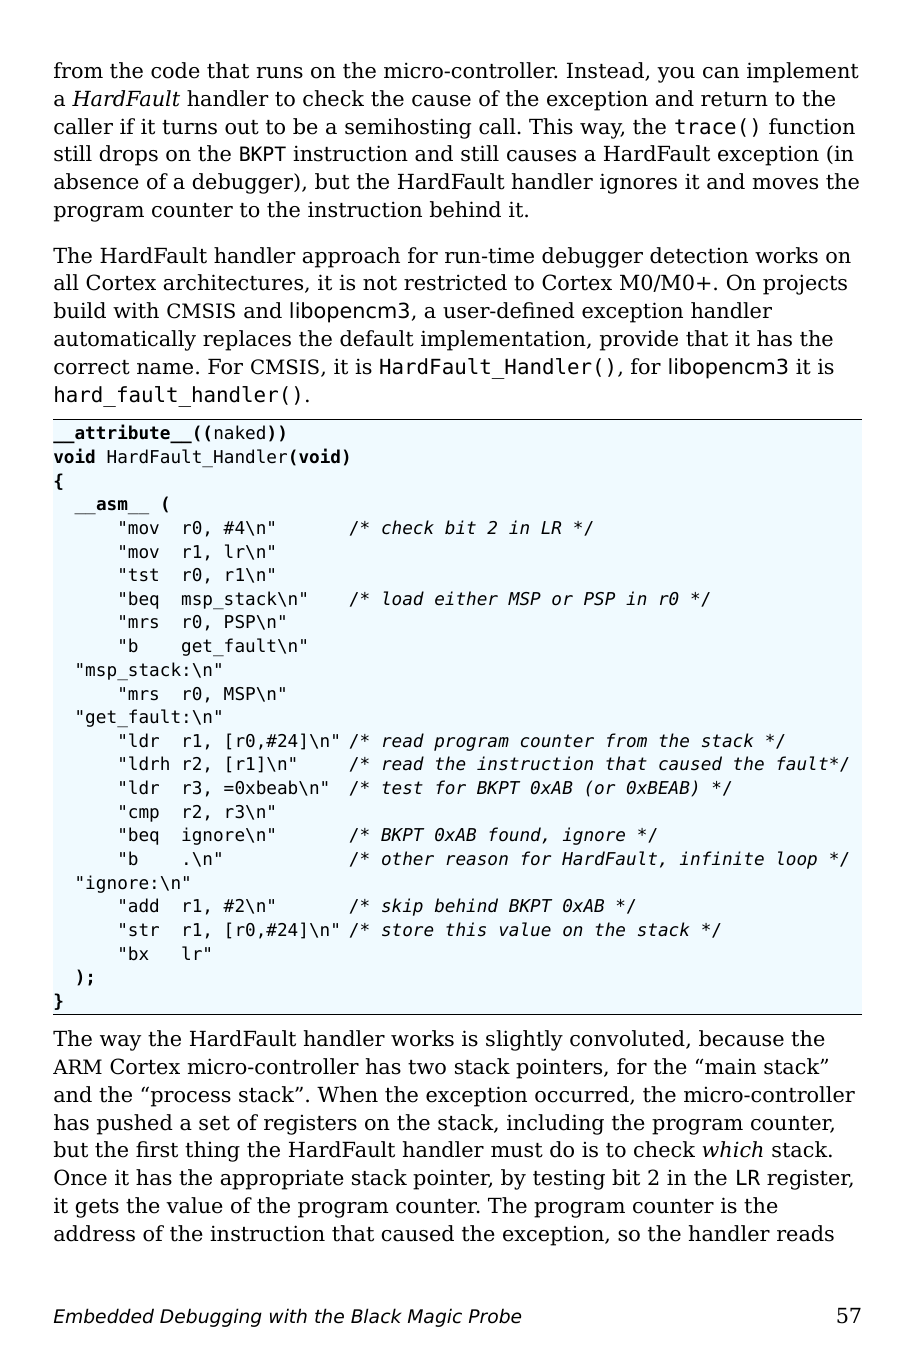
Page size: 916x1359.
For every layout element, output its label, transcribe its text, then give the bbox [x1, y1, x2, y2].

text "ldr r3, =0xbeab\n" /* test for BKPT 0xAB (or 0xBEAB) */ [53, 774, 862, 798]
text } [53, 987, 862, 1014]
text "mov r1, lr\n" [53, 538, 862, 561]
text "b get_fault\n" [53, 632, 862, 656]
text { [53, 467, 862, 490]
text The HardFault handler approach for run-time debugger detection works on all Cortex architectures, it is not restricted to Cortex M0/M0+. On projects build with CMSIS and libopencm3, a user-defined exception handler automatically replaces the default implementation, provide that it has the correct name. For CMSIS, it is HardFault_Handler(), for libopencm3 it is hard_fault_handler(). [53, 244, 862, 407]
text The way the HardFault handler works is slightly convoluted, because the ARM Cortex micro-controller has two stack pointers, for the “main stack” and the “process stack”. When the exception occurred, the micro-controller has pushed a set of registers on the stack, including the program counter, but the first thing the HardFault handler must do is to check which stack. Once it has the appropriate stack pointer, by testing bit 2 in the LR register, it gets the value of the program counter. The program counter is the address of the instruction that caused the exception, so the handler reads [53, 1027, 862, 1246]
text "tst r0, r1\n" [53, 561, 862, 585]
text void HardFault_Handler(void) [53, 443, 862, 467]
text "ldrh r2, [r1]\n" /* read the instruction that caused the fault*/ [53, 750, 862, 774]
text from the code that runs on the micro-controller. Instead, you can implement a HardFault handler to check the cause of the exception and return to the caller if it turns out to be a semihosting call. This way, the trace() function still drops on the BKPT instruction and still causes a HardFault exception (in absence of a debugger), but the HardFault handler ignores it and moves the program counter to the instruction behind it. [53, 59, 862, 222]
text ); [53, 963, 862, 987]
text __attribute__((naked)) [53, 420, 862, 443]
text __asm__ ( [53, 490, 862, 514]
text "bx lr" [53, 939, 862, 963]
text "str r1, [r0,#24]\n" /* store this value on the stack */ [53, 916, 862, 939]
text "mov r0, #4\n" /* check bit 2 in LR */ [53, 514, 862, 538]
text "ldr r1, [r0,#24]\n" /* read program counter from the stack */ [53, 727, 862, 750]
text "add r1, #2\n" /* skip behind BKPT 0xAB */ [53, 892, 862, 916]
text "mrs r0, MSP\n" [53, 679, 862, 703]
text "cmp r2, r3\n" [53, 798, 862, 821]
text "b .\n" /* other reason for HardFault, infinite loop */ [53, 845, 862, 869]
text "beq ignore\n" /* BKPT 0xAB found, ignore */ [53, 821, 862, 845]
text "ignore:\n" [53, 869, 862, 892]
text "beq msp_stack\n" /* load either MSP or PSP in r0 */ [53, 585, 862, 608]
text "get_fault:\n" [53, 703, 862, 727]
text "mrs r0, PSP\n" [53, 608, 862, 632]
text "msp_stack:\n" [53, 656, 862, 679]
